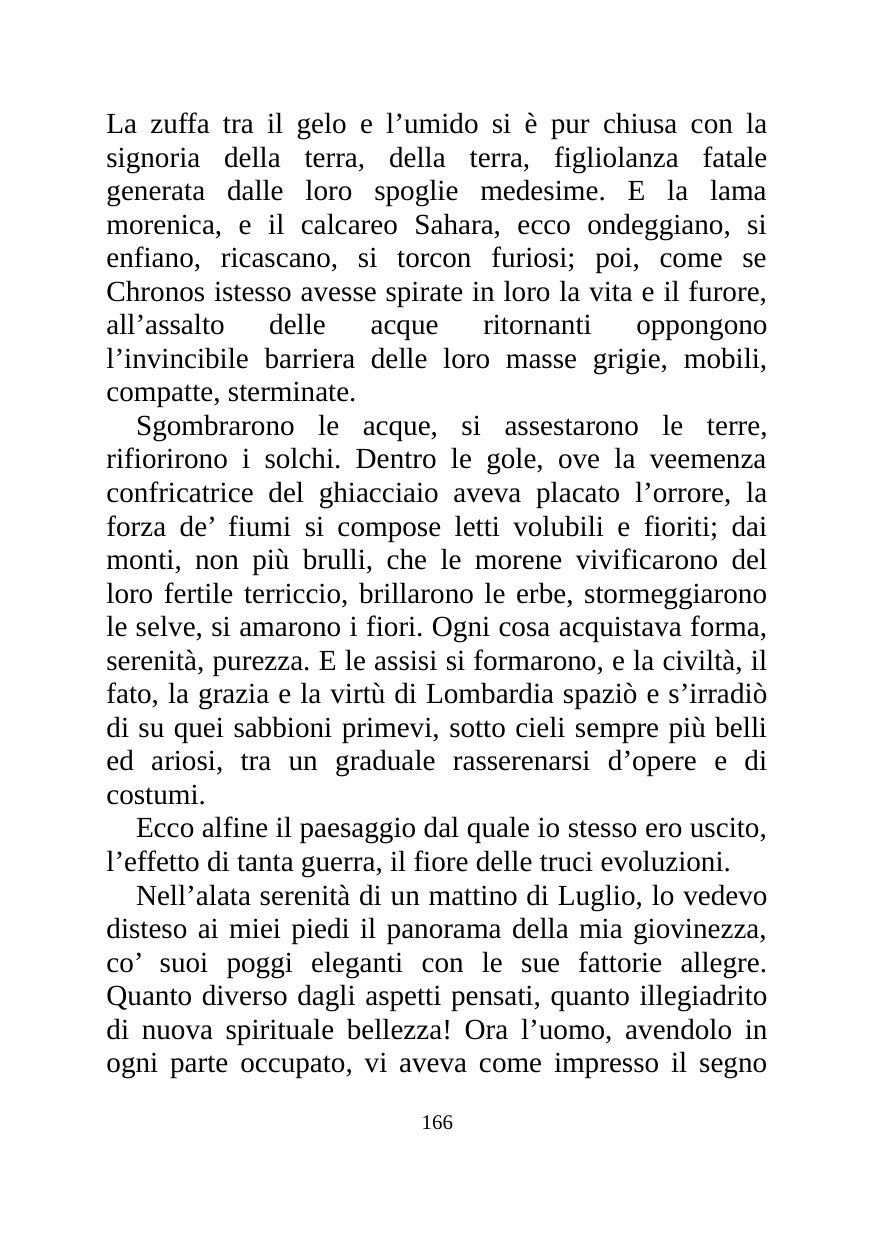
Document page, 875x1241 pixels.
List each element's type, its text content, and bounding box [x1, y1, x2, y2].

text Nell’alata serenità di un mattino di Luglio, lo vedevo disteso ai miei piedi il panorama della mia giovinezza, co’ suoi poggi eleganti con le sue fattorie allegre. Quanto diverso dagli aspetti pensati, quanto illegiadrito di nuova spirituale bellezza! Ora l’uomo, avendolo in ogni parte occupato, vi aveva come impresso il segno [106, 878, 768, 1079]
text Ecco alfine il paesaggio dal quale io stesso ero uscito, l’effetto di tanta guerra, il fiore delle truci evoluzioni. [106, 811, 768, 878]
text Sgombrarono le acque, si assestarono le terre, rifiorirono i solchi. Dentro le gole, ove la veemenza confricatrice del ghiacciaio aveva placato l’orrore, la forza de’ fiumi si compose letti volubili e fioriti; dai monti, non più brulli, che le morene vivificarono del loro fertile terriccio, brillarono le erbe, stormeggiarono le selve, si amarono i fiori. Ogni cosa acquistava forma, serenità, purezza. E le assisi si formarono, e la civiltà, il fato, la grazia e la virtù di Lombardia spaziò e s’irradiò di su quei sabbioni primevi, sotto cieli sempre più belli ed ariosi, tra un graduale rasserenarsi d’opere e di costumi. [106, 408, 768, 811]
text La zuffa tra il gelo e l’umido si è pur chiusa con la signoria della terra, della terra, figliolanza fatale generata dalle loro spoglie medesime. E la lama morenica, e il calcareo Sahara, ecco ondeggiano, si enfiano, ricascano, si torcon furiosi; poi, come se Chronos istesso avesse spirate in loro la vita e il furore, all’assalto delle acque ritornanti oppongono l’invincibile barriera delle loro masse grigie, mobili, compatte, sterminate. [106, 106, 768, 408]
